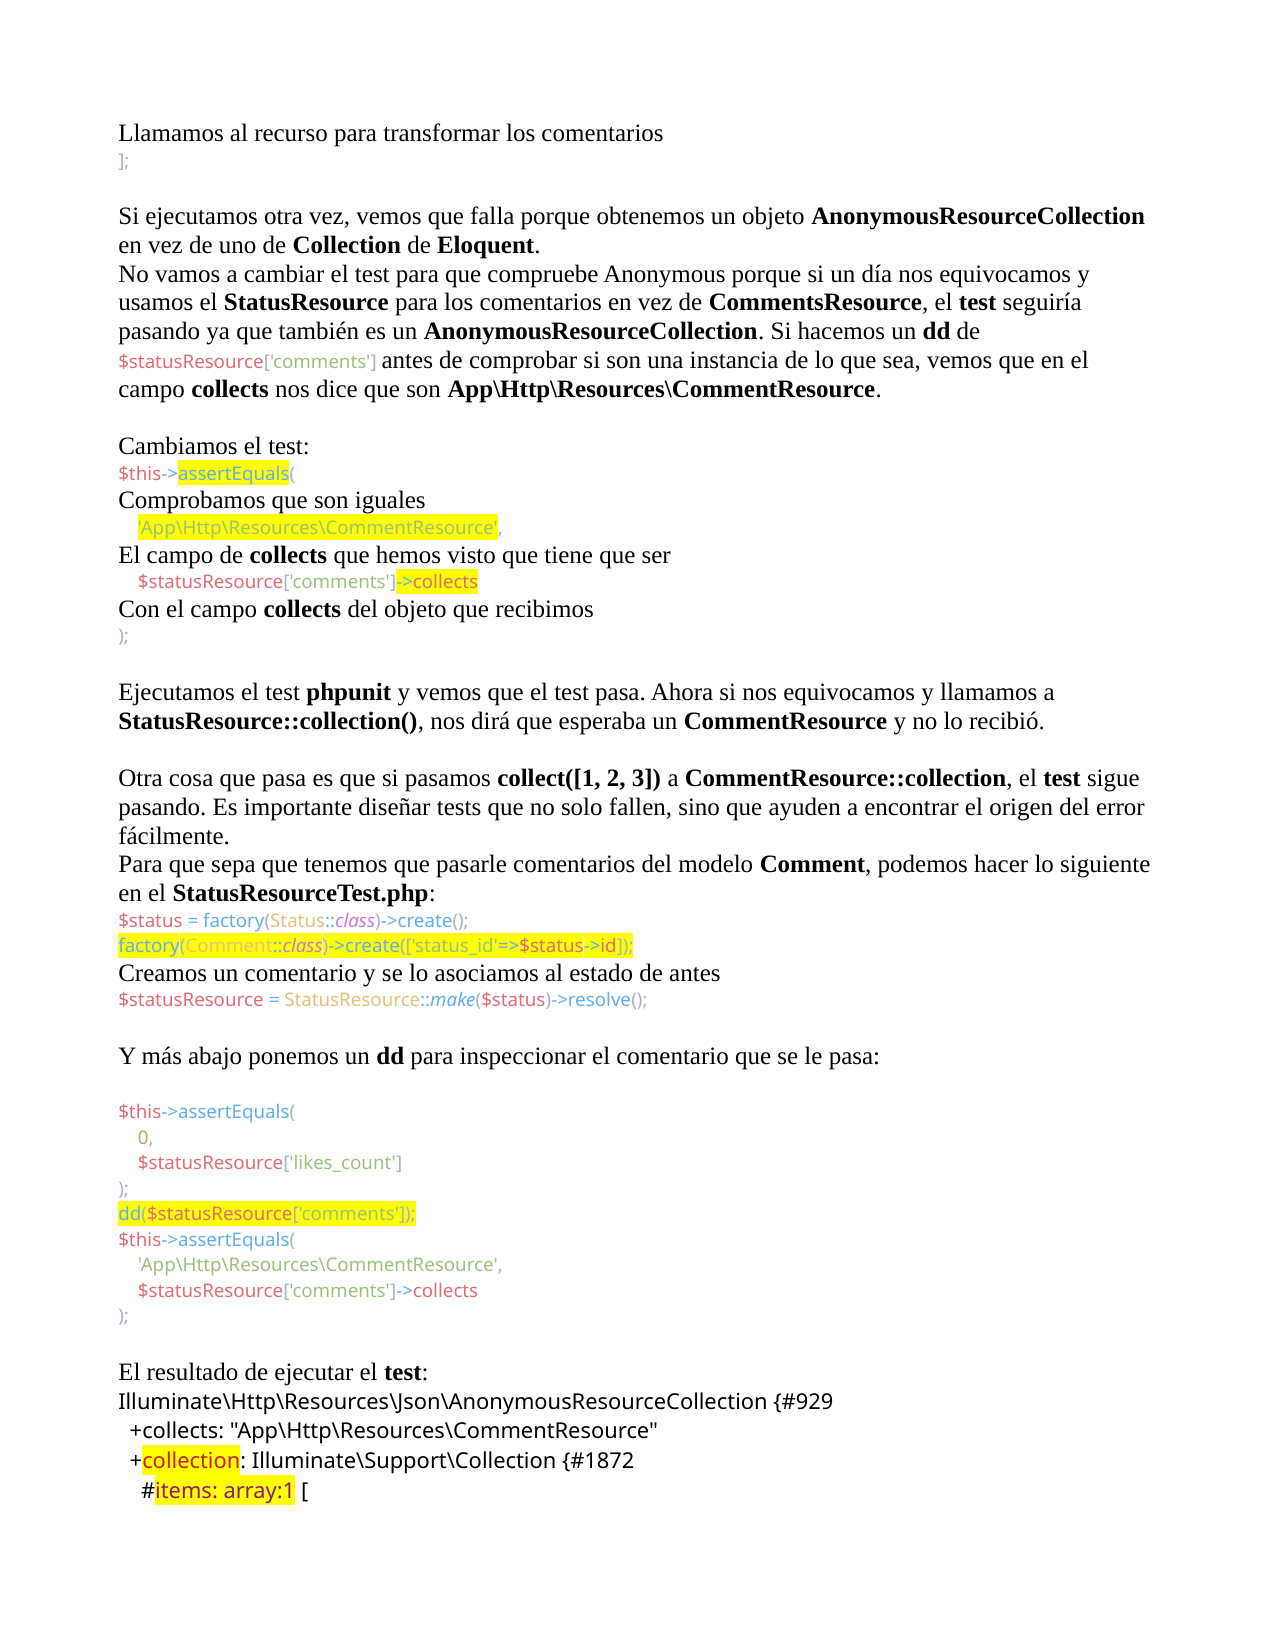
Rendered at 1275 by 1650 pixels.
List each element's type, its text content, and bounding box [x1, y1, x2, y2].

text Para que sepa que tenemos que pasarle comentarios del modelo Comment, podemos hacer lo siguiente en el StatusResourceTest.php: [118, 849, 1157, 907]
text Con el campo collects del objeto que recibimos ); [118, 594, 1157, 648]
text $status = factory(Status::class)->create(); factory(Comment::class)->create(['status_id'=>$status->id]); Creamos un comentario y se lo asociamos al estado de antes $statusResource = StatusResource::make($status)->resolve(); [118, 907, 1157, 1012]
text #items: array:1 [ [118, 1475, 1157, 1505]
text +collects: "App\Http\Resources\CommentResource" [118, 1416, 1157, 1445]
text Llamamos al recurso para transformar los comentarios ]; [118, 118, 1157, 172]
text Ejecutamos el test phpunit y vemos que el test pasa. Ahora si nos equivocamos y llamamos a StatusResource::collection(), nos dirá que esperaba un CommentResource y no lo recibió. [118, 677, 1157, 734]
text Comprobamos que son iguales 'App\Http\Resources\CommentResource', [118, 485, 1157, 540]
text Si ejecutamos otra vez, vemos que falla porque obtenemos un objeto AnonymousResourceCollection en vez de uno de Collection de Eloquent. [118, 201, 1157, 259]
text +collection: Illuminate\Support\Collection {#1872 [118, 1445, 1157, 1475]
text El campo de collects que hemos visto que tiene que ser $statusResource['comments']->collects [118, 540, 1157, 594]
text $this->assertEquals( 0, $statusResource['likes_count'] ); dd($statusResource['comments']); $this->assertEquals( 'App\Http\Resources\CommentResource', $statusResource['comments']->collects ); [118, 1070, 1157, 1328]
text Illuminate\Http\Resources\Json\AnonymousResourceCollection {#929 [118, 1386, 1157, 1416]
text Cambiamos el test: $this->assertEquals( [118, 431, 1157, 485]
text Y más abajo ponemos un dd para inspeccionar el comentario que se le pasa: [118, 1041, 1157, 1070]
text No vamos a cambiar el test para que compruebe Anonymous porque si un día nos equivocamos y usamos el StatusResource para los comentarios en vez de CommentsResource, el test seguiría pasando ya que también es un AnonymousResourceCollection. Si hacemos un dd de $statusResource['comments'] antes de comprobar si son una instancia de lo que sea, vemos que en el campo collects nos dice que son App\Http\Resources\CommentResource. [118, 259, 1157, 402]
text Otra cosa que pasa es que si pasamos collect([1, 2, 3]) a CommentResource::collection, el test sigue pasando. Es importante diseñar tests que no solo fallen, sino que ayuden a encontrar el origen del error fácilmente. [118, 763, 1157, 849]
text El resultado de ejecutar el test: [118, 1357, 1157, 1386]
